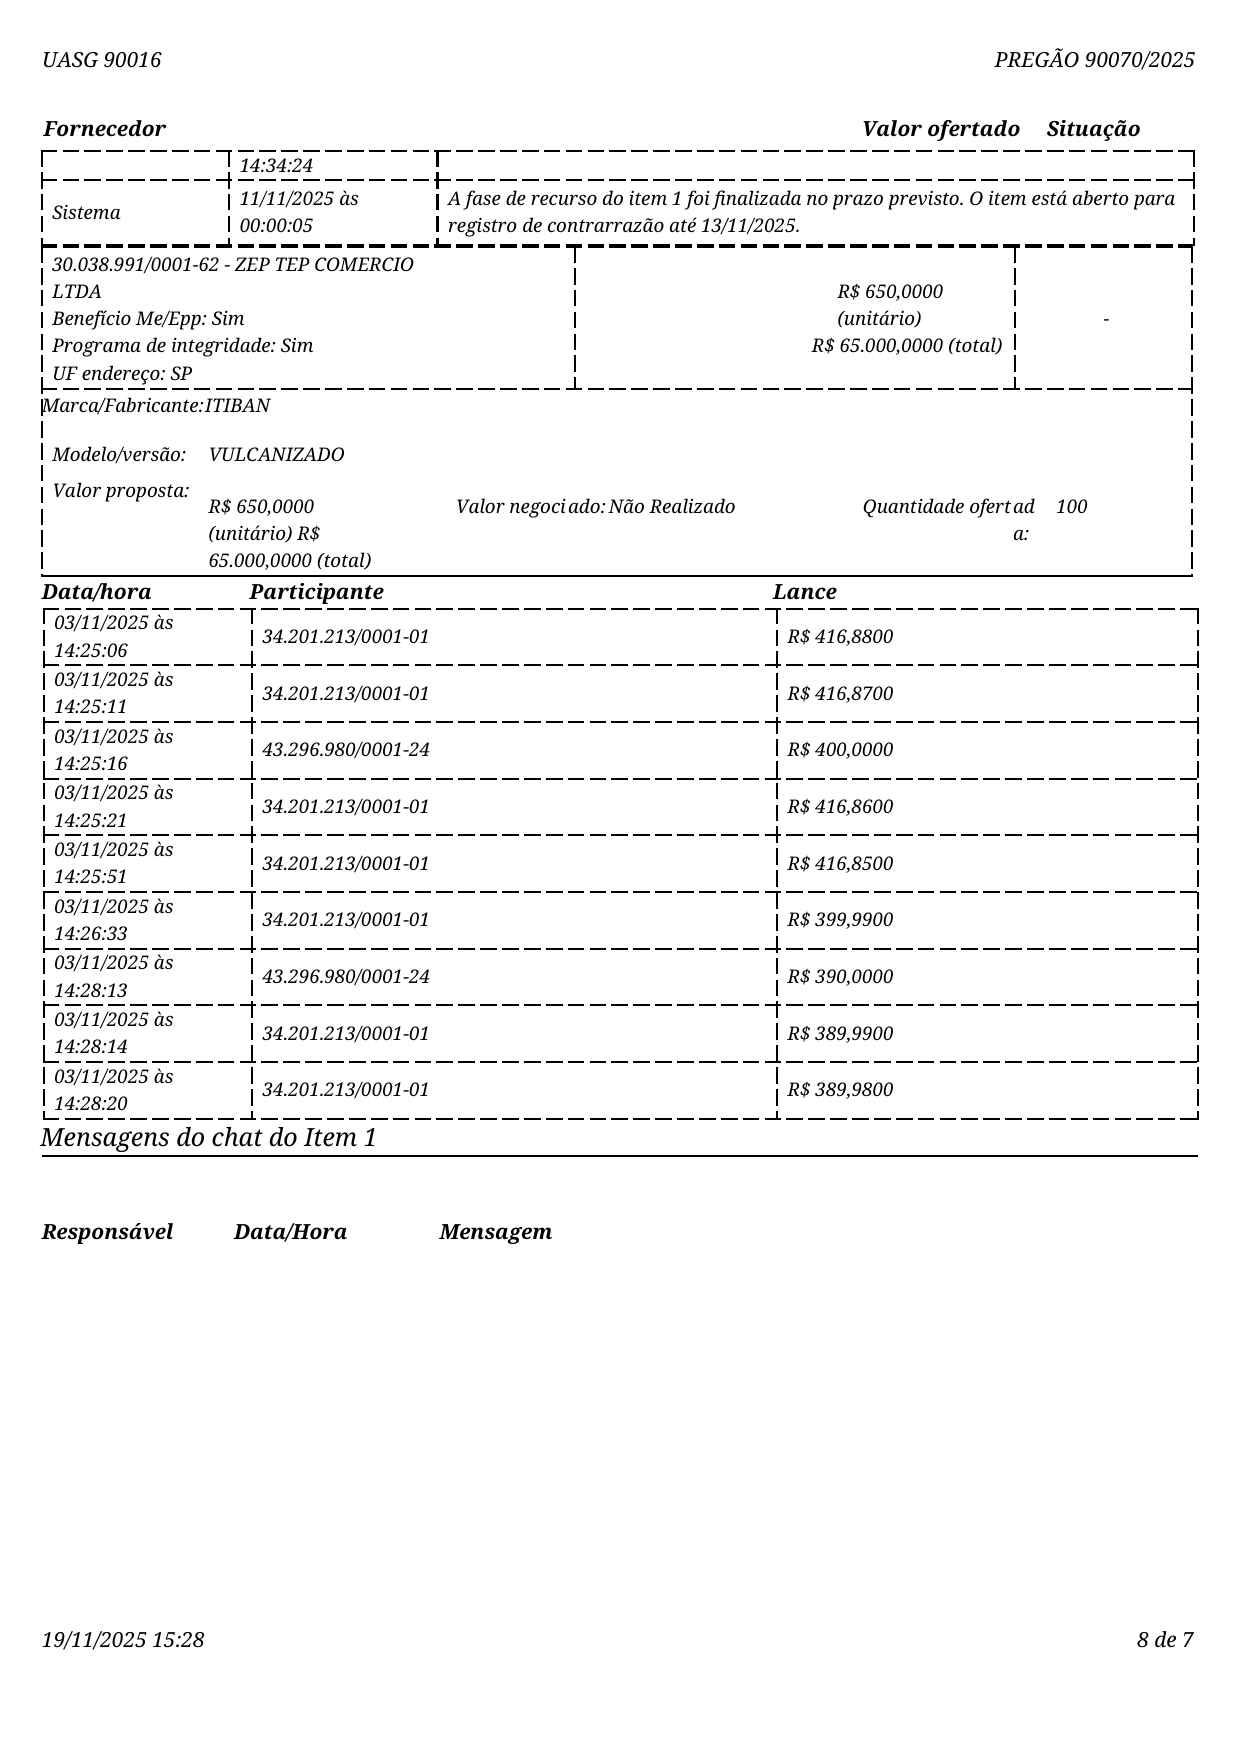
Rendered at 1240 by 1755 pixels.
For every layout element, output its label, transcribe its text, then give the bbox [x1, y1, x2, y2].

table_cell R$ 416,8700 [777, 664, 1198, 721]
table_cell 03/11/2025 às 14:25:16 [44, 721, 252, 778]
table_header R$ 416,8800 [777, 608, 1198, 664]
table_cell [1099, 488, 1192, 575]
text Data/hora Participante Lance [42, 577, 839, 605]
table_cell ado: Não Realizado [575, 488, 785, 575]
table_cell A fase de recurso do item 1 foi finalizada no prazo previsto. O item está aberto para registro de contrarrazão até 13/11/2025. [438, 179, 1194, 244]
table_cell [1015, 388, 1098, 439]
table_header [575, 246, 785, 387]
table_cell [785, 439, 1014, 488]
table_cell 34.201.213/0001-01 [252, 1061, 777, 1118]
table_cell ada: [1015, 488, 1046, 575]
table_cell 43.296.980/0001-24 [252, 721, 777, 778]
table_cell [438, 150, 1194, 179]
text Responsável Data/Hora Mensagem [42, 1217, 839, 1246]
table_cell 11/11/2025 às 00:00:05 [229, 179, 437, 244]
table_cell VULCANIZADO [197, 439, 448, 488]
table_header R$ 650,0000 (unitário) R$ 65.000,0000 (total) [785, 246, 1014, 387]
table_cell Modelo/versão: Valor proposta: [42, 439, 197, 575]
table_cell 34.201.213/0001-01 [252, 891, 777, 948]
table_cell Quantidade ofert [785, 488, 1014, 575]
table_cell R$ 416,8500 [777, 834, 1198, 891]
table_cell R$ 416,8600 [777, 778, 1198, 834]
table_cell [785, 388, 1014, 439]
table_cell [42, 150, 229, 179]
text Mensagens do chat do Item 1 [40, 1120, 839, 1154]
table_cell 03/11/2025 às 14:28:14 [44, 1004, 252, 1061]
table_cell R$ 389,9900 [777, 1004, 1198, 1061]
table_cell R$ 399,9900 [777, 891, 1198, 948]
table_cell [575, 388, 785, 439]
table_header [448, 246, 575, 387]
table_cell R$ 400,0000 [777, 721, 1198, 778]
table_cell 34.201.213/0001-01 [252, 778, 777, 834]
table_header [1015, 246, 1098, 387]
table_cell Valor negoci [448, 488, 575, 575]
table_cell [448, 388, 575, 439]
table_cell Marca/Fabricante: ITIBAN [42, 388, 448, 439]
table_cell [1015, 439, 1098, 488]
table_cell R$ 650,0000 (unitário) R$ 65.000,0000 (total) [197, 488, 448, 575]
table_cell R$ 390,0000 [777, 948, 1198, 1004]
table_cell 03/11/2025 às 14:28:13 [44, 948, 252, 1004]
table_cell [575, 439, 785, 488]
table_cell 43.296.980/0001-24 [252, 948, 777, 1004]
table_cell [1099, 439, 1192, 488]
table_header - [1099, 246, 1192, 387]
table_cell 03/11/2025 às 14:25:21 [44, 778, 252, 834]
table_cell 03/11/2025 às 14:26:33 [44, 891, 252, 948]
table_cell [448, 439, 575, 488]
table_cell 34.201.213/0001-01 [252, 834, 777, 891]
table_header 03/11/2025 às 14:25:06 [44, 608, 252, 664]
table_cell 03/11/2025 às 14:28:20 [44, 1061, 252, 1118]
table_cell 03/11/2025 às 14:25:51 [44, 834, 252, 891]
table_cell 100 [1046, 488, 1098, 575]
table_cell 03/11/2025 às 14:25:11 [44, 664, 252, 721]
table_cell R$ 389,9800 [777, 1061, 1198, 1118]
table_cell 34.201.213/0001-01 [252, 1004, 777, 1061]
table_header 30.038.991/0001-62 - ZEP TEP COMERCIO LTDA Benefício Me/Epp: Sim Programa de integridade: Sim UF endereço: SP [42, 246, 448, 387]
table_cell Sistema [42, 179, 229, 244]
table_cell 14:34:24 [229, 150, 437, 179]
table_header 34.201.213/0001-01 [252, 608, 777, 664]
table_cell [1099, 388, 1192, 439]
table_cell 34.201.213/0001-01 [252, 664, 777, 721]
